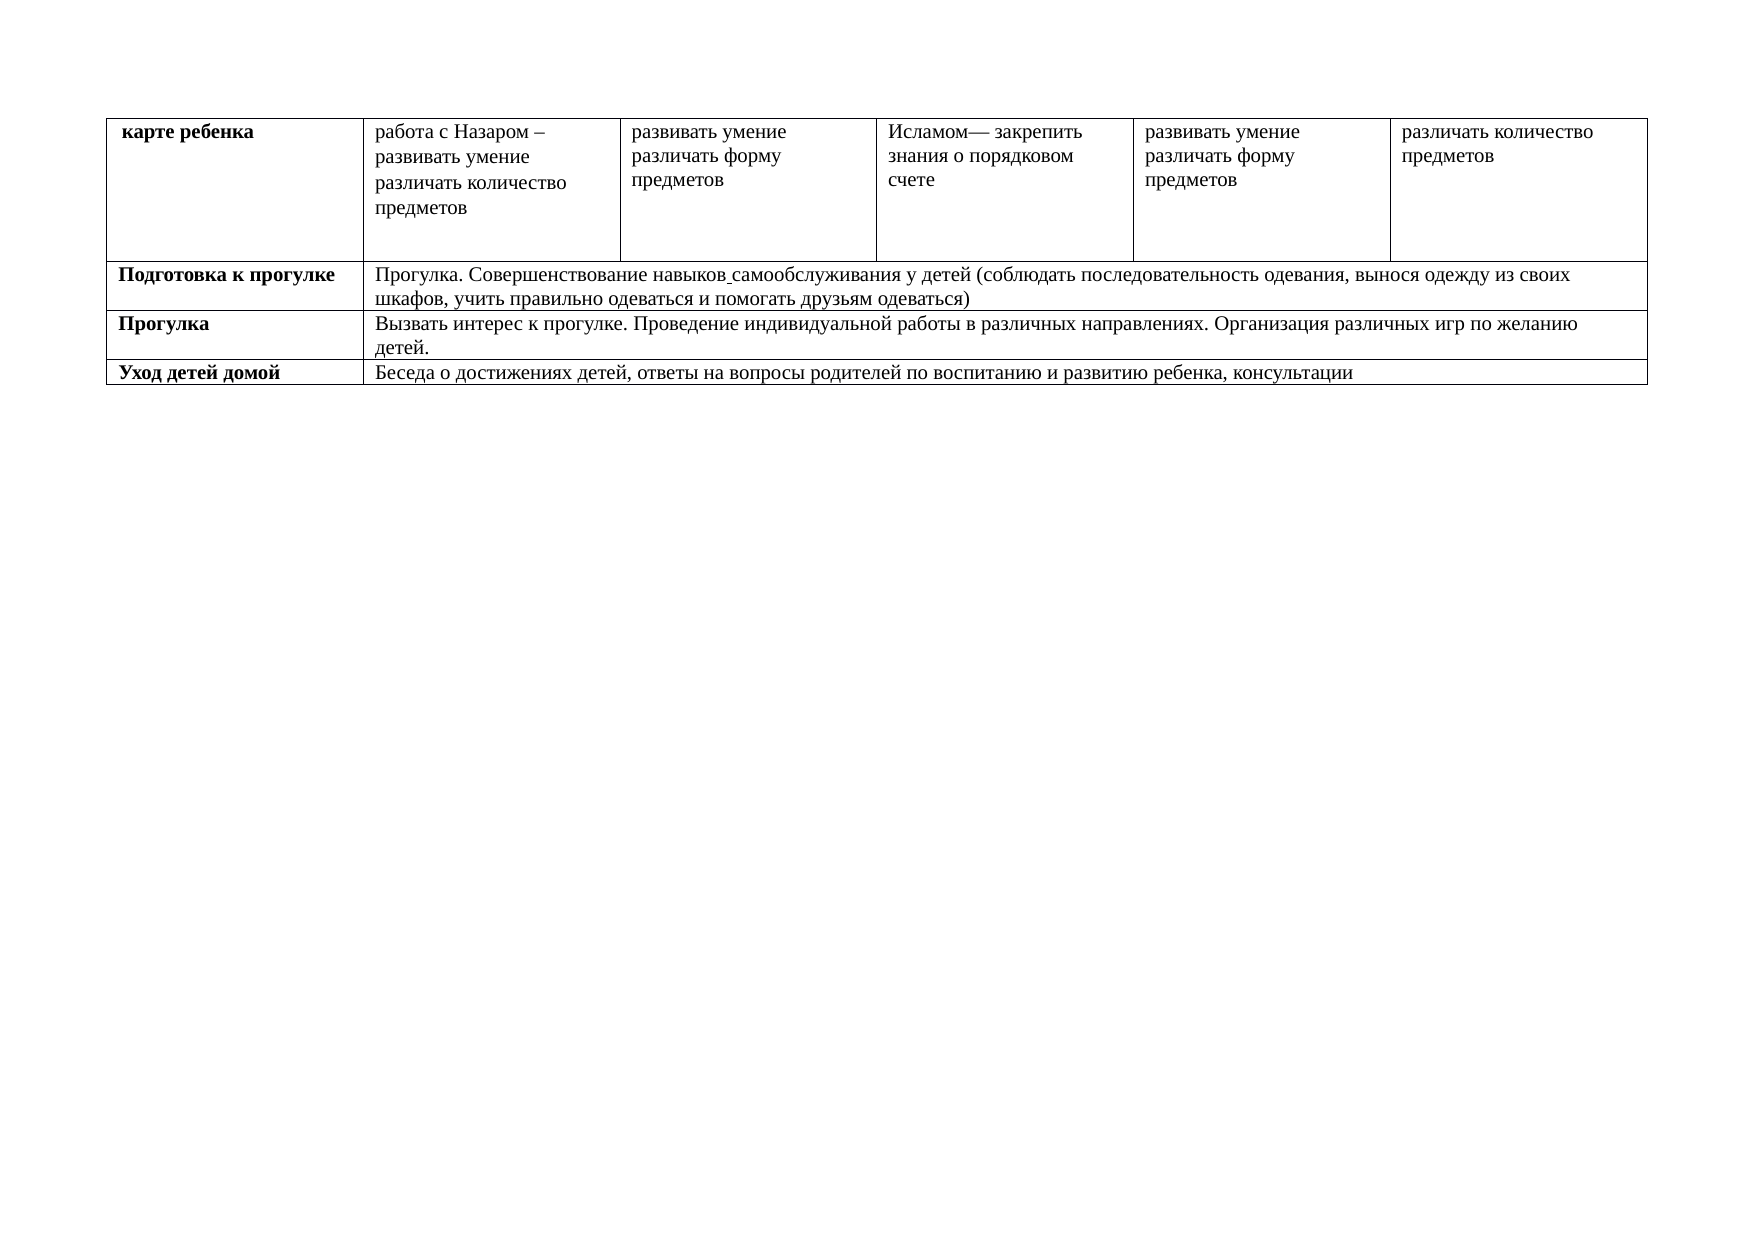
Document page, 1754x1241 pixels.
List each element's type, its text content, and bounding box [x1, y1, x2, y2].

table_cell Подготовка к прогулке [107, 262, 363, 310]
table_cell карте ребенка [107, 119, 363, 261]
table_cell Прогулка. Совершенствование навыков самообслуживания у детей (соблюдать последовательность одевания, вынося одежду из своих шкафов, учить правильно одеваться и помогать друзьям одеваться) [364, 262, 1647, 310]
table_cell Прогулка [107, 311, 363, 359]
table_cell Исламом— закрепить знания о порядковом счете [877, 119, 1133, 261]
table_cell различать количество предметов [1391, 119, 1647, 261]
table_cell Беседа о достижениях детей, ответы на вопросы родителей по воспитанию и развитию ребенка, консультации [364, 360, 1647, 384]
table_cell - развивать умение различать форму предметов [621, 119, 876, 261]
table_cell работа с Назаром – развивать умение различать количество предметов [364, 119, 620, 261]
table_cell Вызвать интерес к прогулке. Проведение индивидуальной работы в различных направлениях. Организация различных игр по желанию детей. [364, 311, 1647, 359]
table_cell Уход детей домой [107, 360, 363, 384]
table_cell развивать умение различать форму предметов [1134, 119, 1390, 261]
